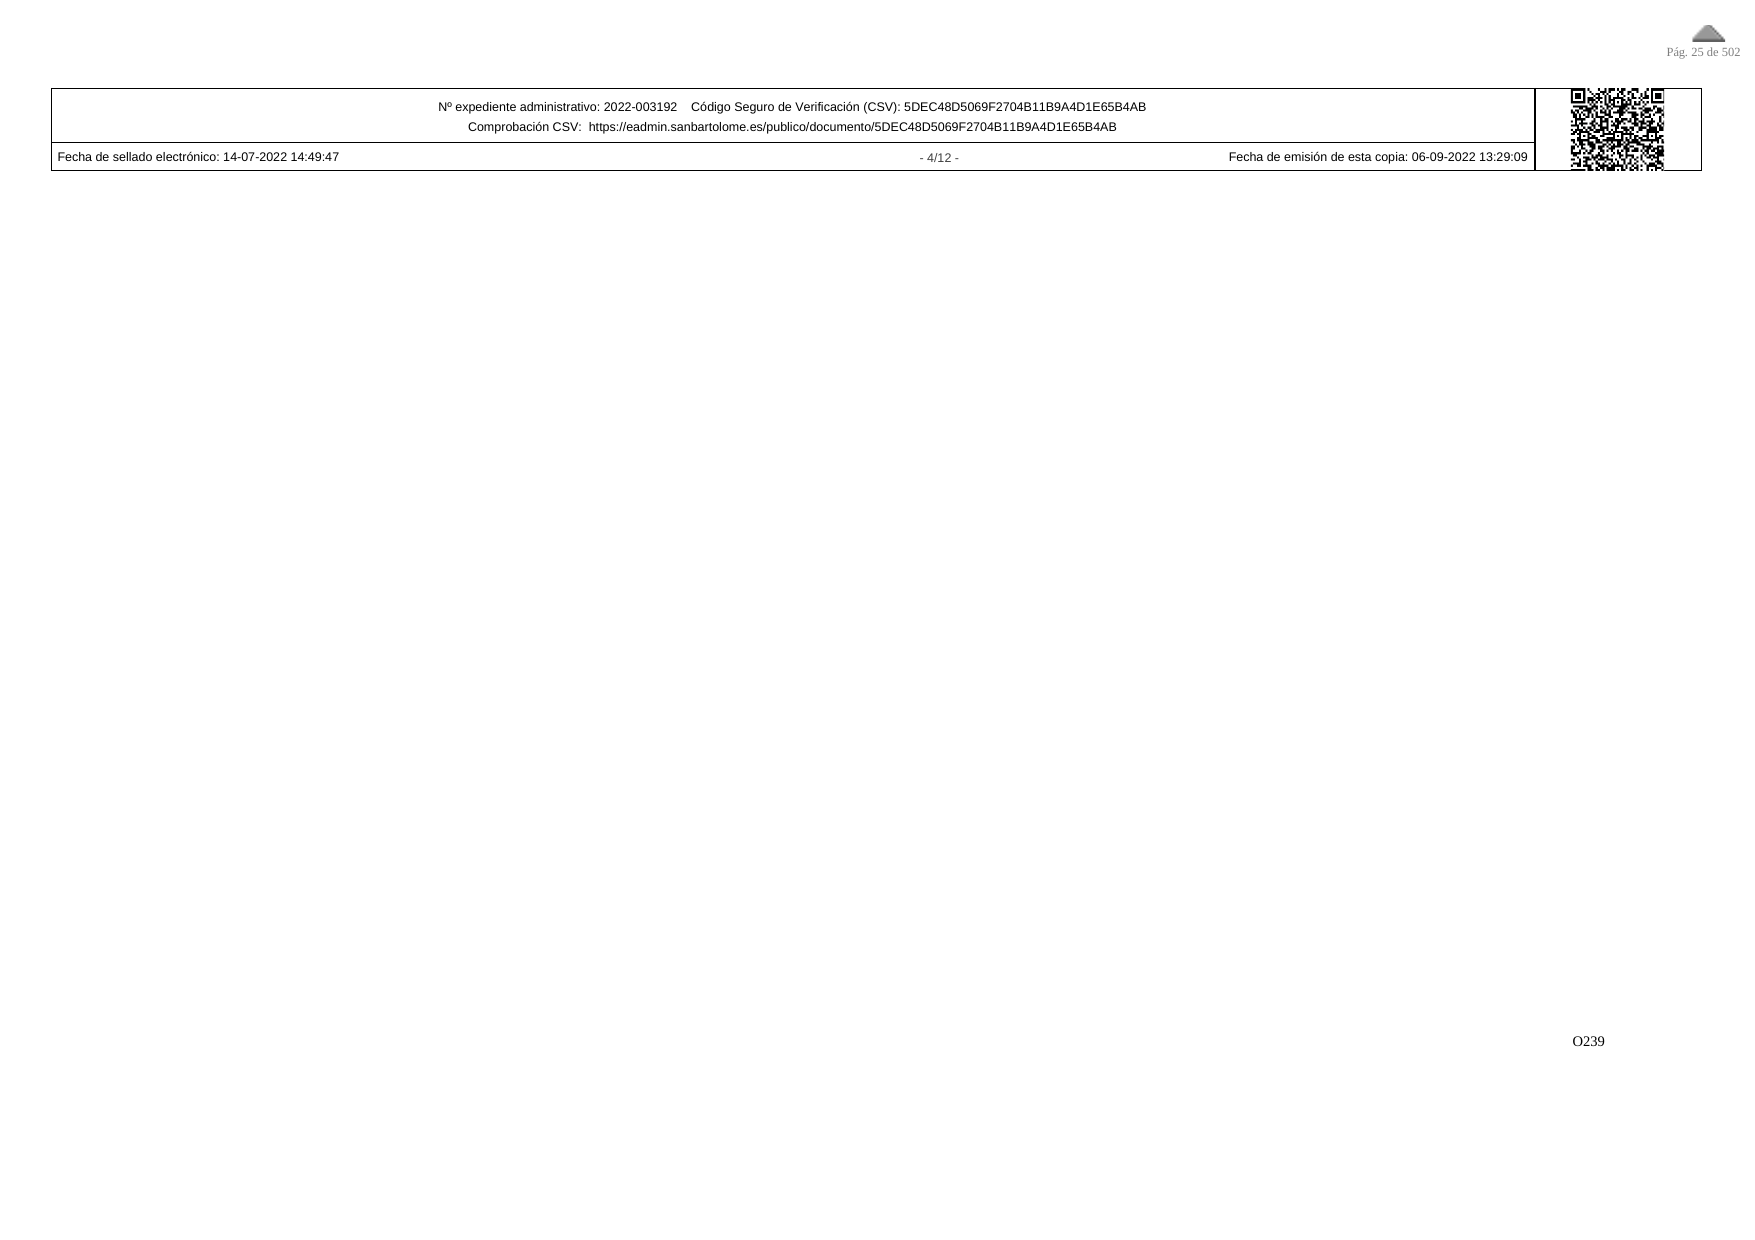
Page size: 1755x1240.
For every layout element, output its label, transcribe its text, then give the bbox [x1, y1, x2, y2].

picture [1570, 88, 1665, 171]
table_cell Nº expediente administrativo: 2022-003192 Código Seguro de Verificación (CSV): 5DEC48D5069F2704B11B9A4D1E65B4AB Comprobación CSV: https://eadmin.sanbartolome.es/publico/documento/5DEC48D5069F2704B11B9A4D1E65B4AB [52, 89, 1534, 142]
picture [1691, 25, 1726, 42]
table_header [1665, 89, 1701, 170]
table_cell Fecha de sellado electrónico: 14-07-2022 14:49:47 - 4/12 - Fecha de emisión de esta copia: 06-09-2022 13:29:09 [52, 143, 1534, 170]
table_header [1536, 89, 1570, 170]
